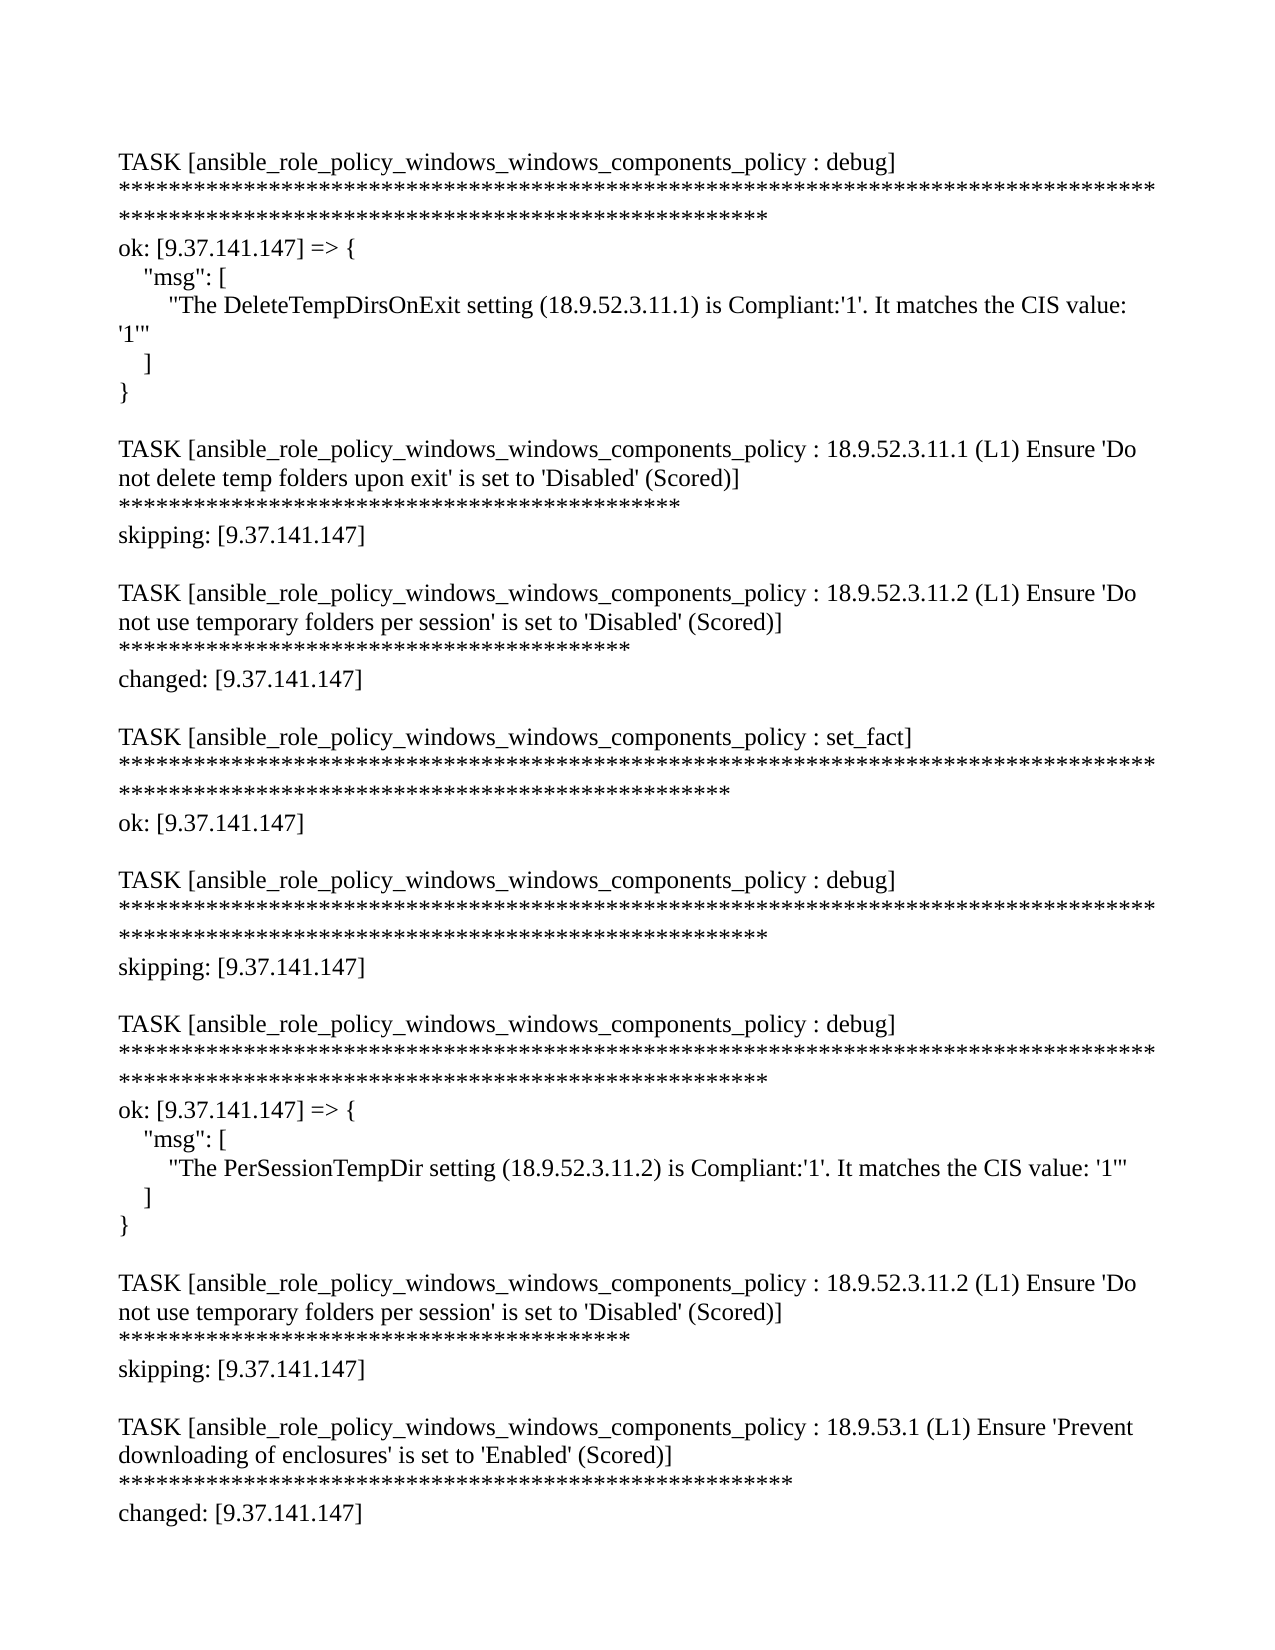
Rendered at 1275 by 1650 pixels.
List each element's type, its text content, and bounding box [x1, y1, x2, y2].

text changed: [9.37.141.147] [118, 664, 1157, 693]
text "The DeleteTempDirsOnExit setting (18.9.52.3.11.1) is Compliant:'1'. It matches the CIS value: '1'" [118, 291, 1157, 348]
text skipping: [9.37.141.147] [118, 521, 1157, 549]
text ok: [9.37.141.147] => { [118, 1096, 1157, 1124]
text "msg": [ [118, 262, 1157, 291]
text ] [118, 1182, 1157, 1211]
text TASK [ansible_role_policy_windows_windows_components_policy : set_fact] ************************************************************************************************************************************ [118, 722, 1157, 808]
text } [118, 1211, 1157, 1239]
text ] [118, 348, 1157, 377]
text TASK [ansible_role_policy_windows_windows_components_policy : 18.9.52.3.11.1 (L1) Ensure 'Do not delete temp folders upon exit' is set to 'Disabled' (Scored)] ********************************************* [118, 434, 1157, 521]
text TASK [ansible_role_policy_windows_windows_components_policy : debug] *************************************************************************************************************************************** [118, 1009, 1157, 1096]
text TASK [ansible_role_policy_windows_windows_components_policy : 18.9.52.3.11.2 (L1) Ensure 'Do not use temporary folders per session' is set to 'Disabled' (Scored)] ***************************************** [118, 1268, 1157, 1354]
text TASK [ansible_role_policy_windows_windows_components_policy : debug] *************************************************************************************************************************************** [118, 866, 1157, 952]
text } [118, 377, 1157, 406]
text TASK [ansible_role_policy_windows_windows_components_policy : 18.9.53.1 (L1) Ensure 'Prevent downloading of enclosures' is set to 'Enabled' (Scored)] ****************************************************** [118, 1412, 1157, 1498]
text TASK [ansible_role_policy_windows_windows_components_policy : debug] *************************************************************************************************************************************** [118, 147, 1157, 233]
text ok: [9.37.141.147] => { [118, 233, 1157, 262]
text ok: [9.37.141.147] [118, 808, 1157, 837]
text changed: [9.37.141.147] [118, 1498, 1157, 1527]
text skipping: [9.37.141.147] [118, 952, 1157, 981]
text skipping: [9.37.141.147] [118, 1354, 1157, 1383]
text TASK [ansible_role_policy_windows_windows_components_policy : 18.9.52.3.11.2 (L1) Ensure 'Do not use temporary folders per session' is set to 'Disabled' (Scored)] ***************************************** [118, 578, 1157, 664]
text "The PerSessionTempDir setting (18.9.52.3.11.2) is Compliant:'1'. It matches the CIS value: '1'" [118, 1153, 1157, 1182]
text "msg": [ [118, 1124, 1157, 1153]
